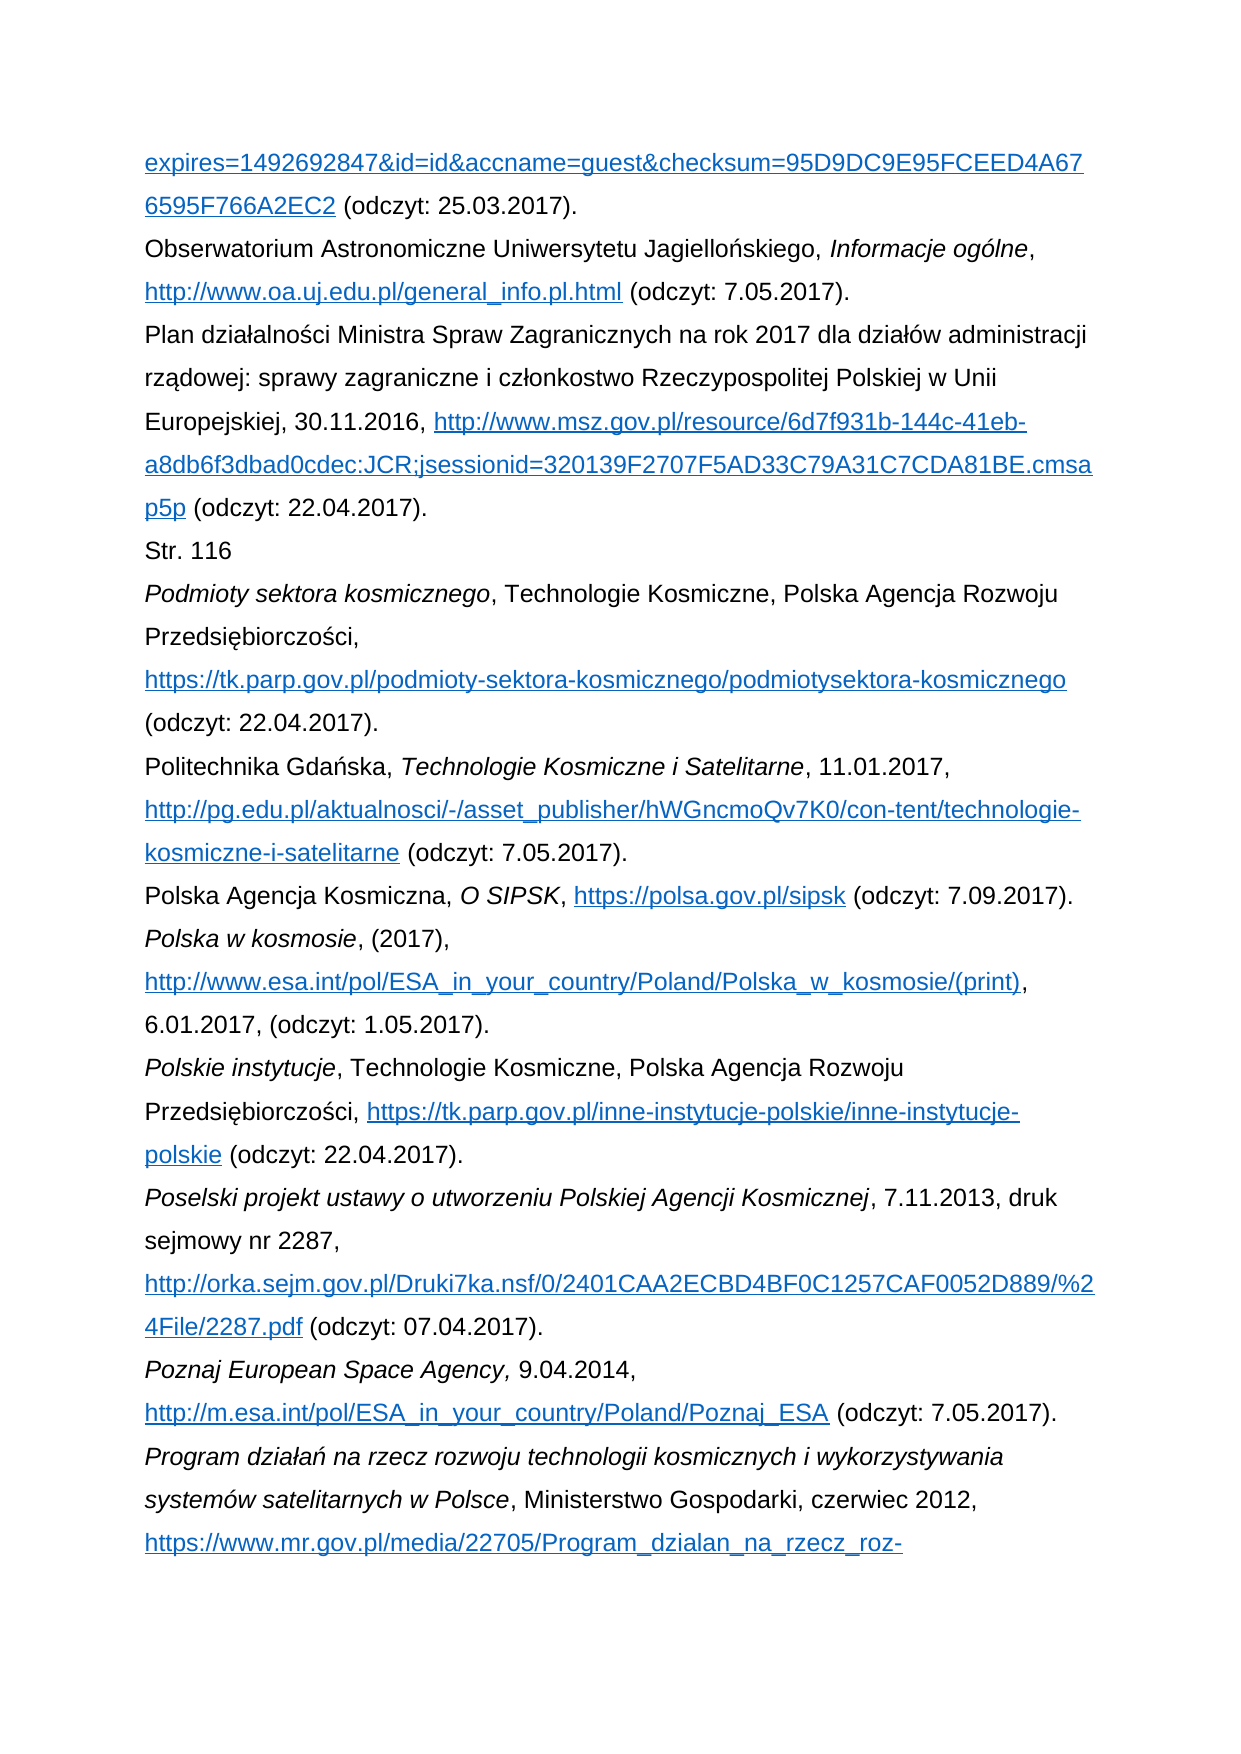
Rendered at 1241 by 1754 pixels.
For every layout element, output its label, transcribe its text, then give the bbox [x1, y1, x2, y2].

text Polska Agencja Kosmiczna, O SIPSK, https://polsa.gov.pl/sipsk (odczyt: 7.09.2017). Polska w kosmosie, (2017), http://www.esa.int/pol/ESA_in_your_country/Poland/Polska_w_kosmosie/(print), 6.01.2017, (odczyt: 1.05.2017). [144, 881, 1096, 1039]
text Polskie instytucje, Technologie Kosmiczne, Polska Agencja Rozwoju Przedsiębiorczości, https://tk.parp.gov.pl/inne-instytucje-polskie/inne-instytucje-polskie (odczyt: 22.04.2017). [144, 1053, 1096, 1168]
text Poselski projekt ustawy o utworzeniu Polskiej Agencji Kosmicznej, 7.11.2013, druk sejmowy nr 2287, http://orka.sejm.gov.pl/Druki7ka.nsf/0/2401CAA2ECBD4BF0C1257CAF0052D889/%24File/2287.pdf (odczyt: 07.04.2017). [144, 1183, 1096, 1341]
text Podmioty sektora kosmicznego, Technologie Kosmiczne, Polska Agencja Rozwoju Przedsiębiorczości, https://tk.parp.gov.pl/podmioty-sektora-kosmicznego/podmiotysektora-kosmicznego (odczyt: 22.04.2017). [144, 579, 1096, 737]
text Plan działalności Ministra Spraw Zagranicznych na rok 2017 dla działów administracji rządowej: sprawy zagraniczne i członkostwo Rzeczypospolitej Polskiej w Unii Europejskiej, 30.11.2016, http://www.msz.gov.pl/resource/6d7f931b-144c-41eb-a8db6f3dbad0cdec:JCR;jsessionid=320139F2707F5AD33C79A31C7CDA81BE.cmsap5p (odczyt: 22.04.2017). [144, 320, 1096, 521]
text Program działań na rzecz rozwoju technologii kosmicznych i wykorzystywania systemów satelitarnych w Polsce, Ministerstwo Gospodarki, czerwiec 2012, https://www.mr.gov.pl/media/22705/Program_dzialan_na_rzecz_roz- [144, 1442, 1096, 1557]
text Obserwatorium Astronomiczne Uniwersytetu Jagiellońskiego, Informacje ogólne, http://www.oa.uj.edu.pl/general_info.pl.html (odczyt: 7.05.2017). [144, 234, 1096, 306]
text Politechnika Gdańska, Technologie Kosmiczne i Satelitarne, 11.01.2017, http://pg.edu.pl/aktualnosci/-/asset_publisher/hWGncmoQv7K0/con-tent/technologie-kosmiczne-i-satelitarne (odczyt: 7.05.2017). [144, 751, 1096, 866]
text Poznaj European Space Agency, 9.04.2014, http://m.esa.int/pol/ESA_in_your_country/Poland/Poznaj_ESA (odczyt: 7.05.2017). [144, 1355, 1096, 1427]
text expires=1492692847&id=id&accname=guest&checksum=95D9DC9E95FCEED4A676595F766A2EC2 (odczyt: 25.03.2017). [144, 148, 1096, 219]
text Str. 116 [144, 536, 1096, 564]
